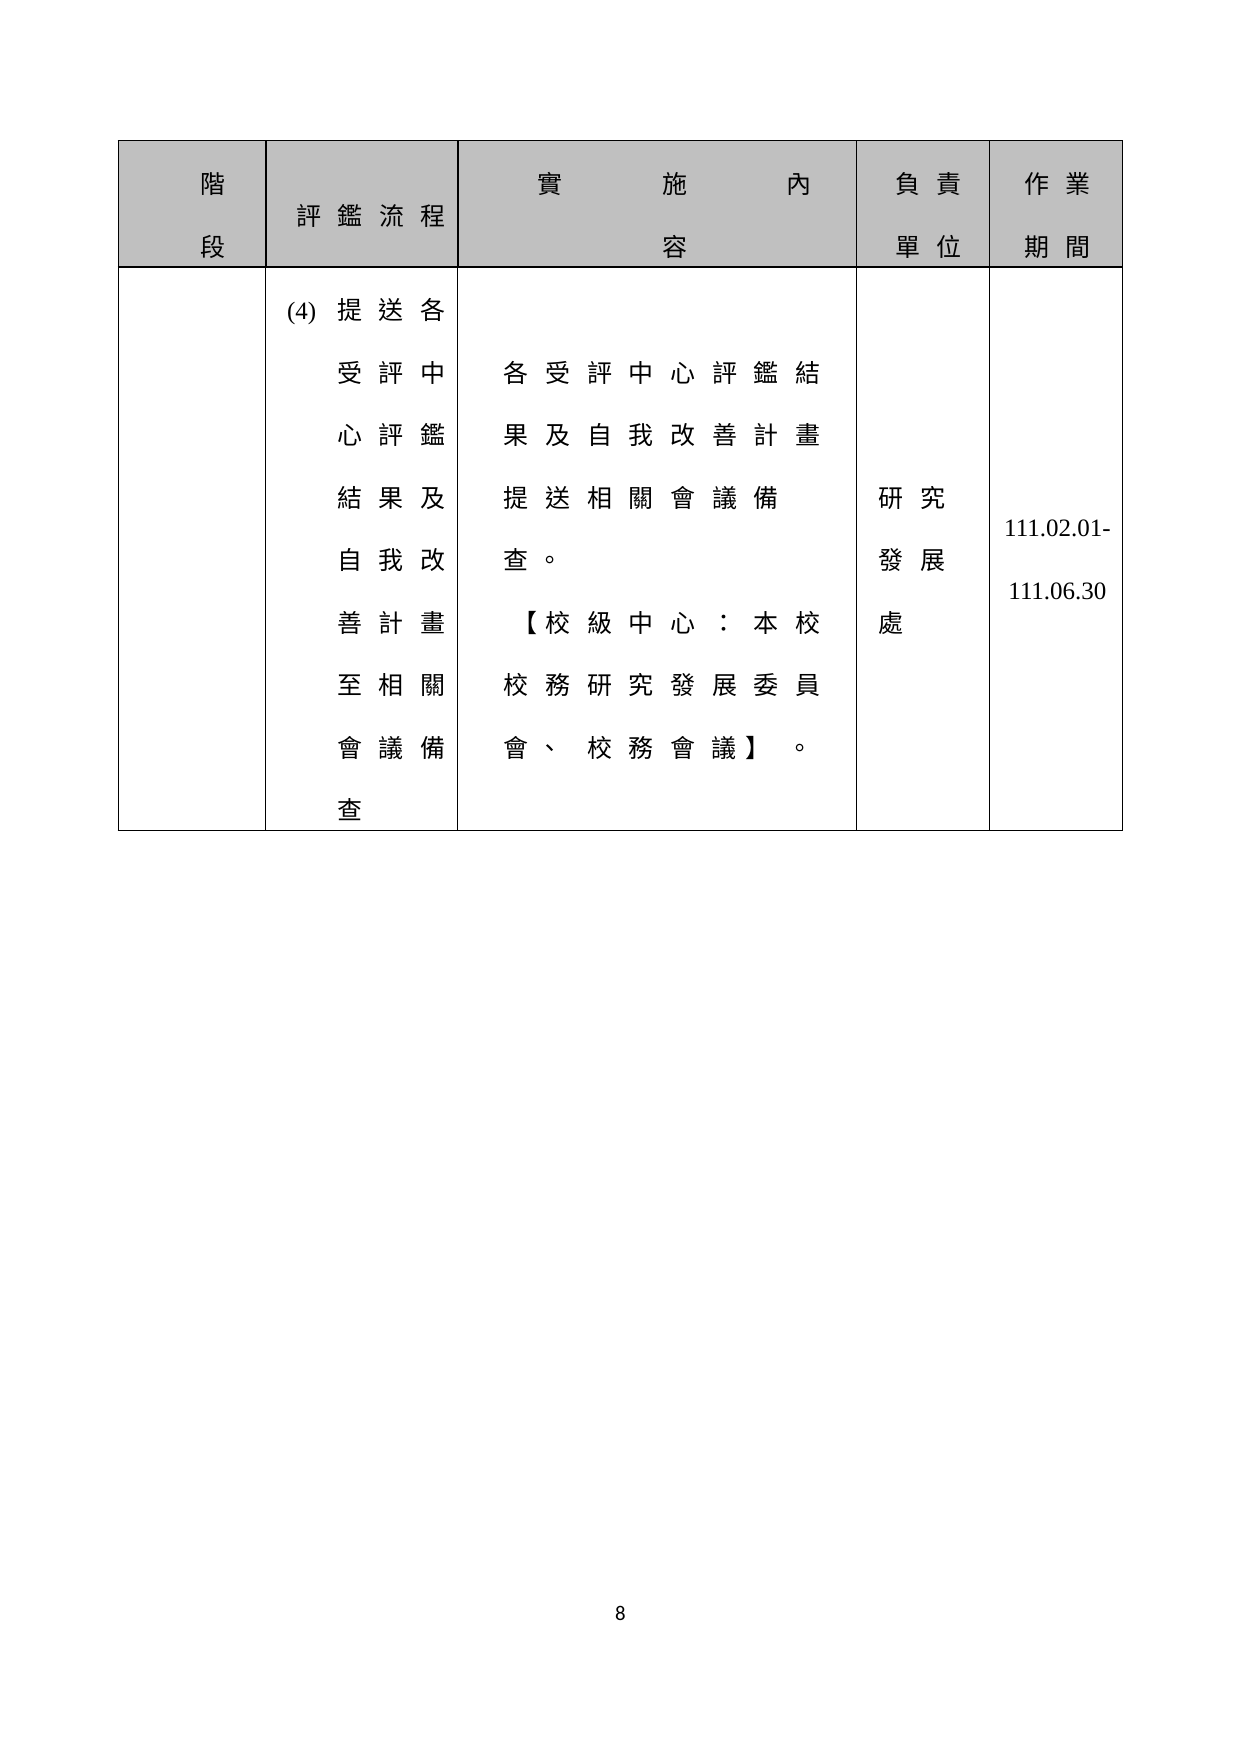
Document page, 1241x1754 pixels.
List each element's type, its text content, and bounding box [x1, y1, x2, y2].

table_cell 111.02.01- 111.06.30 [990, 268, 1122, 830]
table_header 評鑑流程 [267, 141, 457, 266]
table_header 負責單位 [857, 141, 989, 266]
table_header 實 施 內 容 [459, 141, 856, 266]
table_cell 各受評中心評鑑結果及自我改善計畫提送相關會議備查。 【校級中心：本校校務研究發展委員會、校務會議】。 [458, 268, 856, 830]
table_header 階 段 [119, 141, 265, 266]
table_header 作業期間 [990, 141, 1122, 266]
table_cell 提送各受評中心評鑑結果及自我改善計畫至相關會議備查 [266, 268, 457, 830]
table_cell 研究發展處 [857, 268, 989, 830]
table_cell [119, 268, 265, 830]
